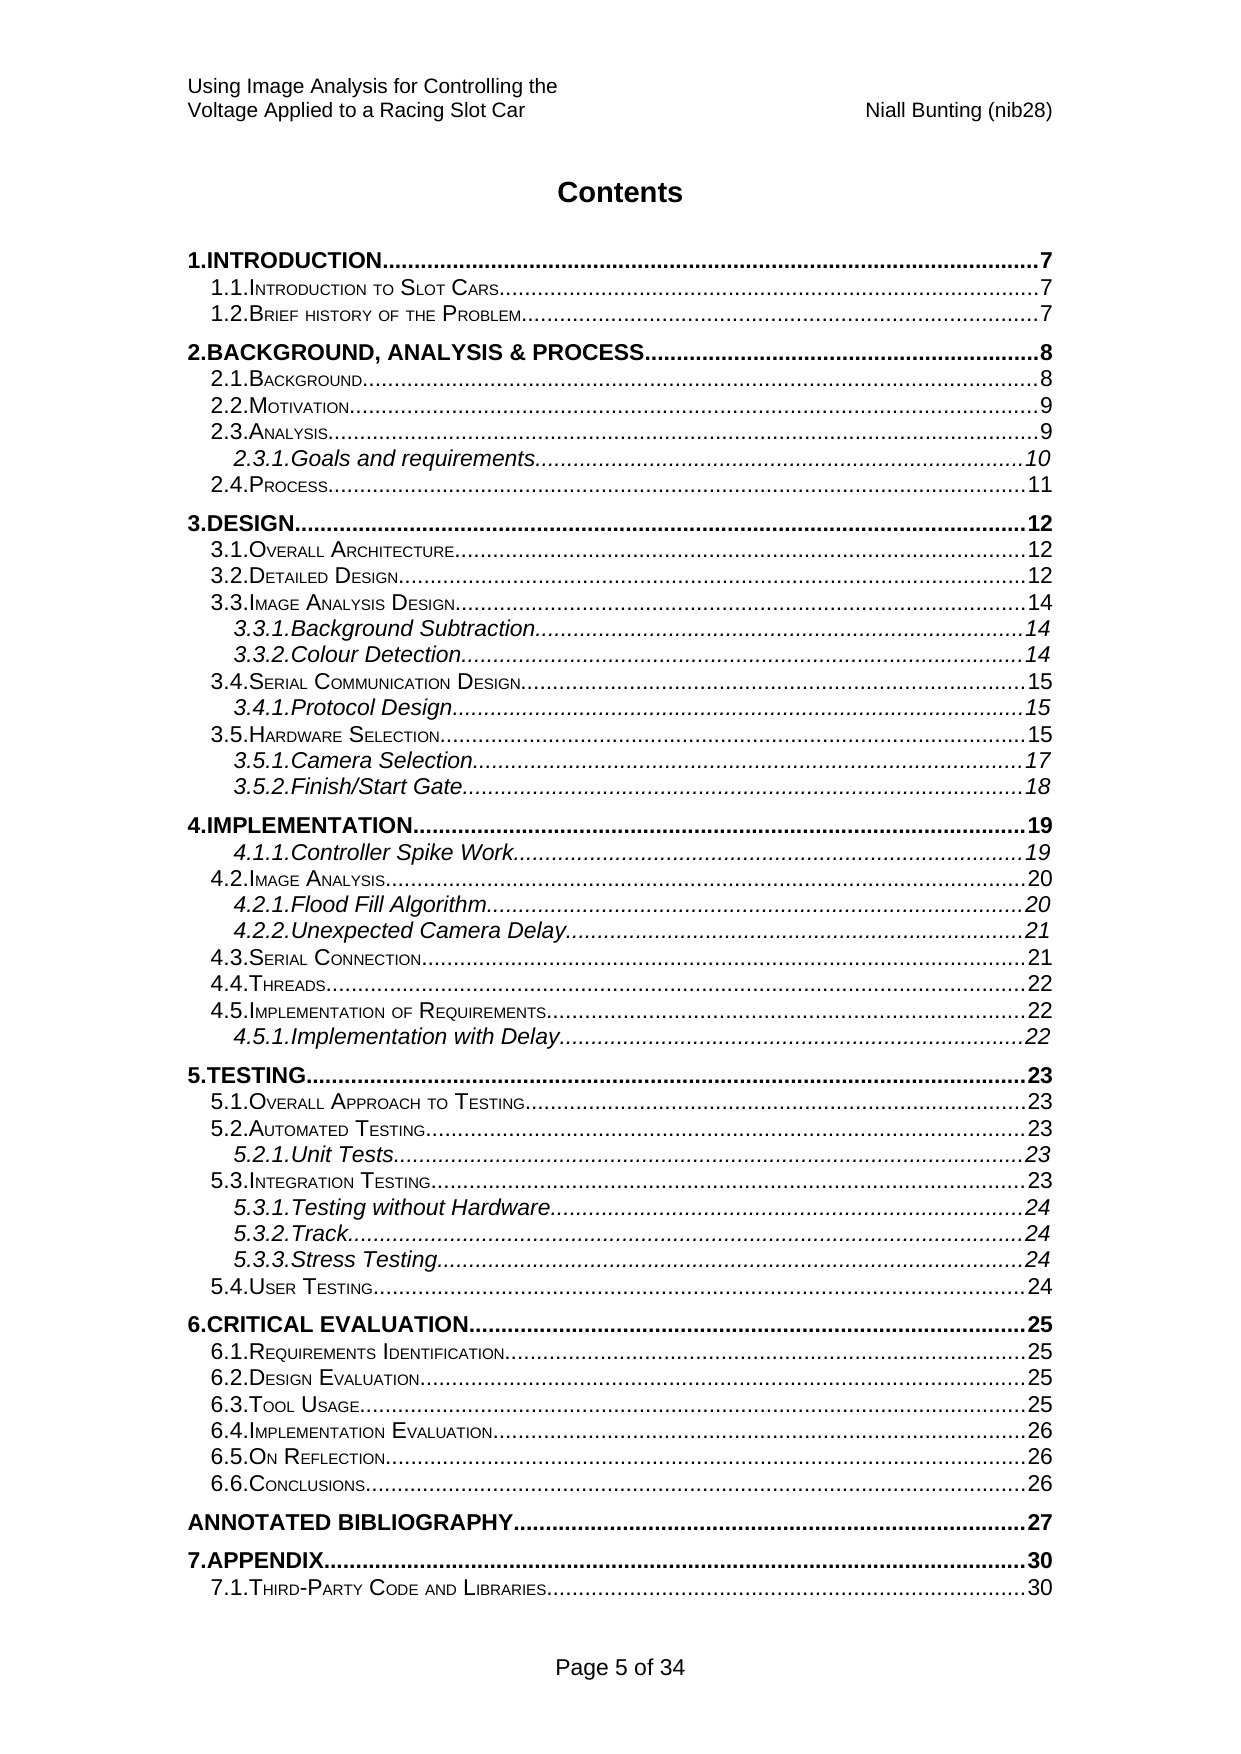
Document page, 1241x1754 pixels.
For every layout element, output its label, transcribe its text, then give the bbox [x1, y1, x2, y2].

text 4.5.Implementation of Requirements 22 [210, 997, 1053, 1023]
text 4.Implementation 19 [187, 812, 1053, 838]
text 5.Testing 23 [187, 1062, 1053, 1088]
text 1.1.Introduction to Slot Cars 7 [210, 274, 1053, 300]
text 1.2.Brief history of the Problem 7 [210, 300, 1053, 327]
text 2.Background, Analysis & Process 8 [187, 339, 1053, 365]
text 7.Appendix 30 [187, 1547, 1053, 1574]
text 6.1.Requirements Identification 25 [210, 1338, 1053, 1364]
text 2.4.Process 11 [210, 471, 1053, 497]
text 2.2.Motivation 9 [210, 392, 1053, 418]
text 2.1.Background 8 [210, 365, 1053, 392]
text 6.2.Design Evaluation 25 [210, 1364, 1053, 1391]
text 3.Design 12 [187, 510, 1053, 536]
text 2.3.Analysis 9 [210, 418, 1053, 444]
text 3.5.1.Camera Selection 17 [233, 747, 1053, 773]
text 6.6.Conclusions 26 [210, 1469, 1053, 1496]
text 3.5.2.Finish/Start Gate 18 [233, 773, 1053, 799]
text 5.2.Automated Testing 23 [210, 1114, 1053, 1141]
text 6.3.Tool Usage 25 [210, 1391, 1053, 1417]
text 4.2.2.Unexpected Camera Delay 21 [233, 917, 1053, 944]
text 5.3.3.Stress Testing 24 [233, 1246, 1053, 1273]
text 3.3.1.Background Subtraction 14 [233, 615, 1053, 641]
text 7.1.Third-Party Code and Libraries 30 [210, 1574, 1053, 1600]
text 1.Introduction 7 [187, 247, 1053, 274]
text 5.1.Overall Approach to Testing 23 [210, 1088, 1053, 1114]
text 4.1.1.Controller Spike Work 19 [233, 838, 1053, 865]
text 5.4.User Testing 24 [210, 1273, 1053, 1299]
text 6.Critical Evaluation 25 [187, 1311, 1053, 1338]
text 3.4.1.Protocol Design 15 [233, 694, 1053, 721]
text Contents [187, 175, 1053, 209]
text 4.2.Image Analysis 20 [210, 865, 1053, 891]
text 4.2.1.Flood Fill Algorithm 20 [233, 891, 1053, 917]
text 5.3.2.Track 24 [233, 1220, 1053, 1246]
text 3.1.Overall Architecture 12 [210, 536, 1053, 562]
text Annotated Bibliography 27 [187, 1508, 1053, 1535]
text 5.3.1.Testing without Hardware 24 [233, 1193, 1053, 1220]
text 6.5.On Reflection 26 [210, 1443, 1053, 1469]
text 3.4.Serial Communication Design 15 [210, 668, 1053, 694]
text 6.4.Implementation Evaluation 26 [210, 1417, 1053, 1443]
text 2.3.1.Goals and requirements 10 [233, 444, 1053, 471]
text 3.2.Detailed Design 12 [210, 562, 1053, 589]
text 5.2.1.Unit Tests 23 [233, 1141, 1053, 1167]
text 4.4.Threads 22 [210, 970, 1053, 997]
text 3.3.2.Colour Detection 14 [233, 641, 1053, 668]
text 4.3.Serial Connection 21 [210, 944, 1053, 970]
text 3.5.Hardware Selection 15 [210, 721, 1053, 747]
text 4.5.1.Implementation with Delay 22 [233, 1023, 1053, 1049]
text 5.3.Integration Testing 23 [210, 1167, 1053, 1193]
text 3.3.Image Analysis Design 14 [210, 589, 1053, 615]
